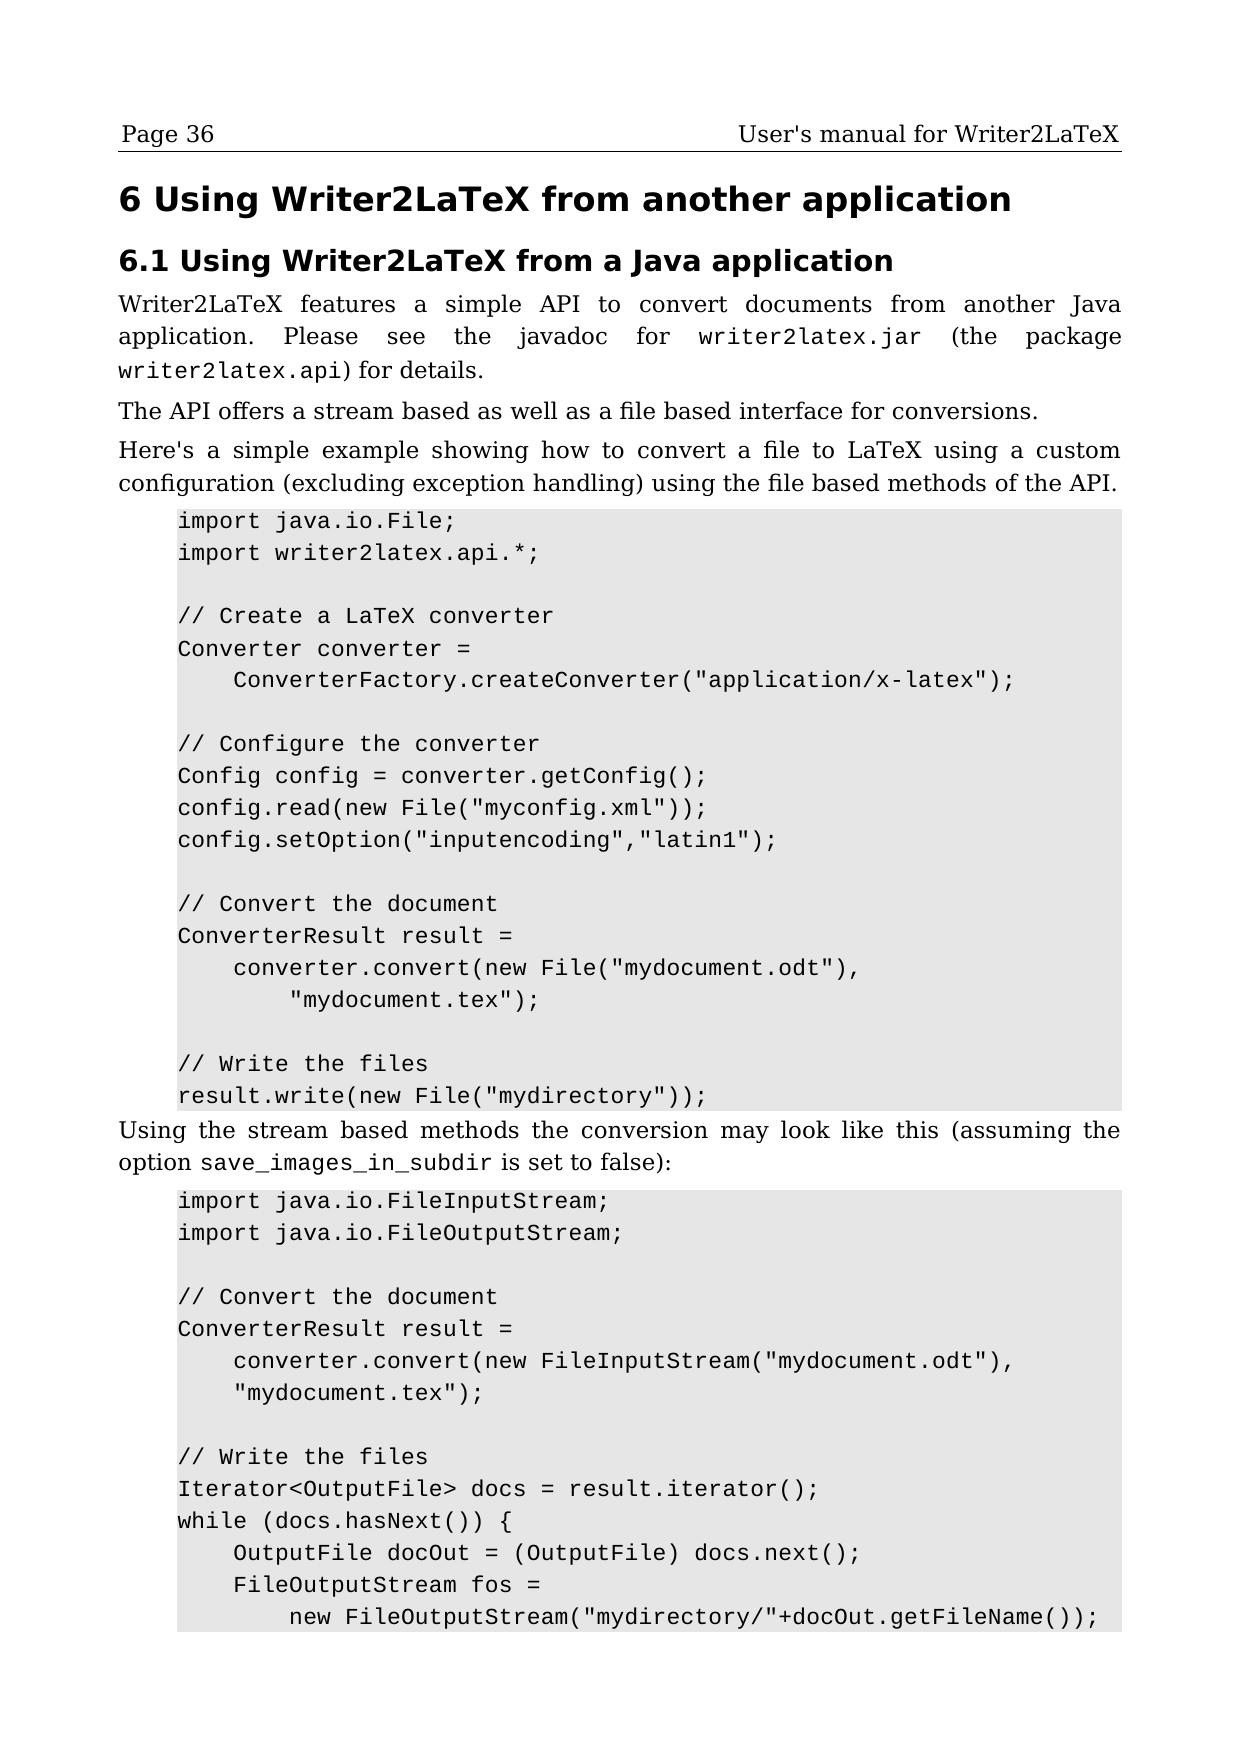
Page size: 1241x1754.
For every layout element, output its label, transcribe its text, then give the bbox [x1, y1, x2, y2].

text ConverterResult result = [177, 925, 1122, 951]
subtitle Using Writer2LaTeX from a Java application [118, 244, 1122, 278]
text // Write the files [177, 1446, 1122, 1472]
text converter.convert(new FileInputStream("mydocument.odt"), [177, 1350, 1122, 1376]
text import java.io.FileOutputStream; [177, 1222, 1122, 1248]
text Writer2LaTeX features a simple API to convert documents from another Java application. Please see the javadoc for writer2latex.jar (the package writer2latex.api) for details. [118, 291, 1122, 386]
text import writer2latex.api.*; [177, 541, 1122, 567]
text // Convert the document [177, 1286, 1122, 1312]
subtitle Using Writer2LaTeX from another application [118, 181, 1122, 219]
text Using the stream based methods the conversion may look like this (assuming the option save_images_in_subdir is set to false): [118, 1117, 1122, 1177]
text converter.convert(new File("mydocument.odt"), [177, 957, 1122, 983]
text import java.io.File; [177, 509, 1122, 535]
text new FileOutputStream("mydirectory/"+docOut.getFileName()); [177, 1606, 1122, 1632]
text result.write(new File("mydirectory")); [177, 1085, 1122, 1111]
text OutputFile docOut = (OutputFile) docs.next(); [177, 1542, 1122, 1568]
text The API offers a stream based as well as a file based interface for conversions. [118, 398, 1122, 425]
text import java.io.FileInputStream; [177, 1190, 1122, 1216]
text "mydocument.tex"); [177, 1382, 1122, 1408]
text "mydocument.tex"); [177, 989, 1122, 1015]
text ConverterFactory.createConverter("application/x-latex"); [177, 669, 1122, 695]
text // Write the files [177, 1053, 1122, 1079]
text while (docs.hasNext()) { [177, 1510, 1122, 1536]
text // Create a LaTeX converter [177, 605, 1122, 631]
text Iterator<OutputFile> docs = result.iterator(); [177, 1478, 1122, 1504]
text FileOutputStream fos = [177, 1574, 1122, 1600]
text ConverterResult result = [177, 1318, 1122, 1344]
text Converter converter = [177, 637, 1122, 663]
text // Configure the converter [177, 733, 1122, 759]
text config.read(new File("myconfig.xml")); [177, 797, 1122, 823]
text Here's a simple example showing how to convert a file to LaTeX using a custom configuration (excluding exception handling) using the file based methods of the API. [118, 437, 1122, 497]
text Config config = converter.getConfig(); [177, 765, 1122, 791]
text config.setOption("inputencoding","latin1"); [177, 829, 1122, 855]
text // Convert the document [177, 893, 1122, 919]
